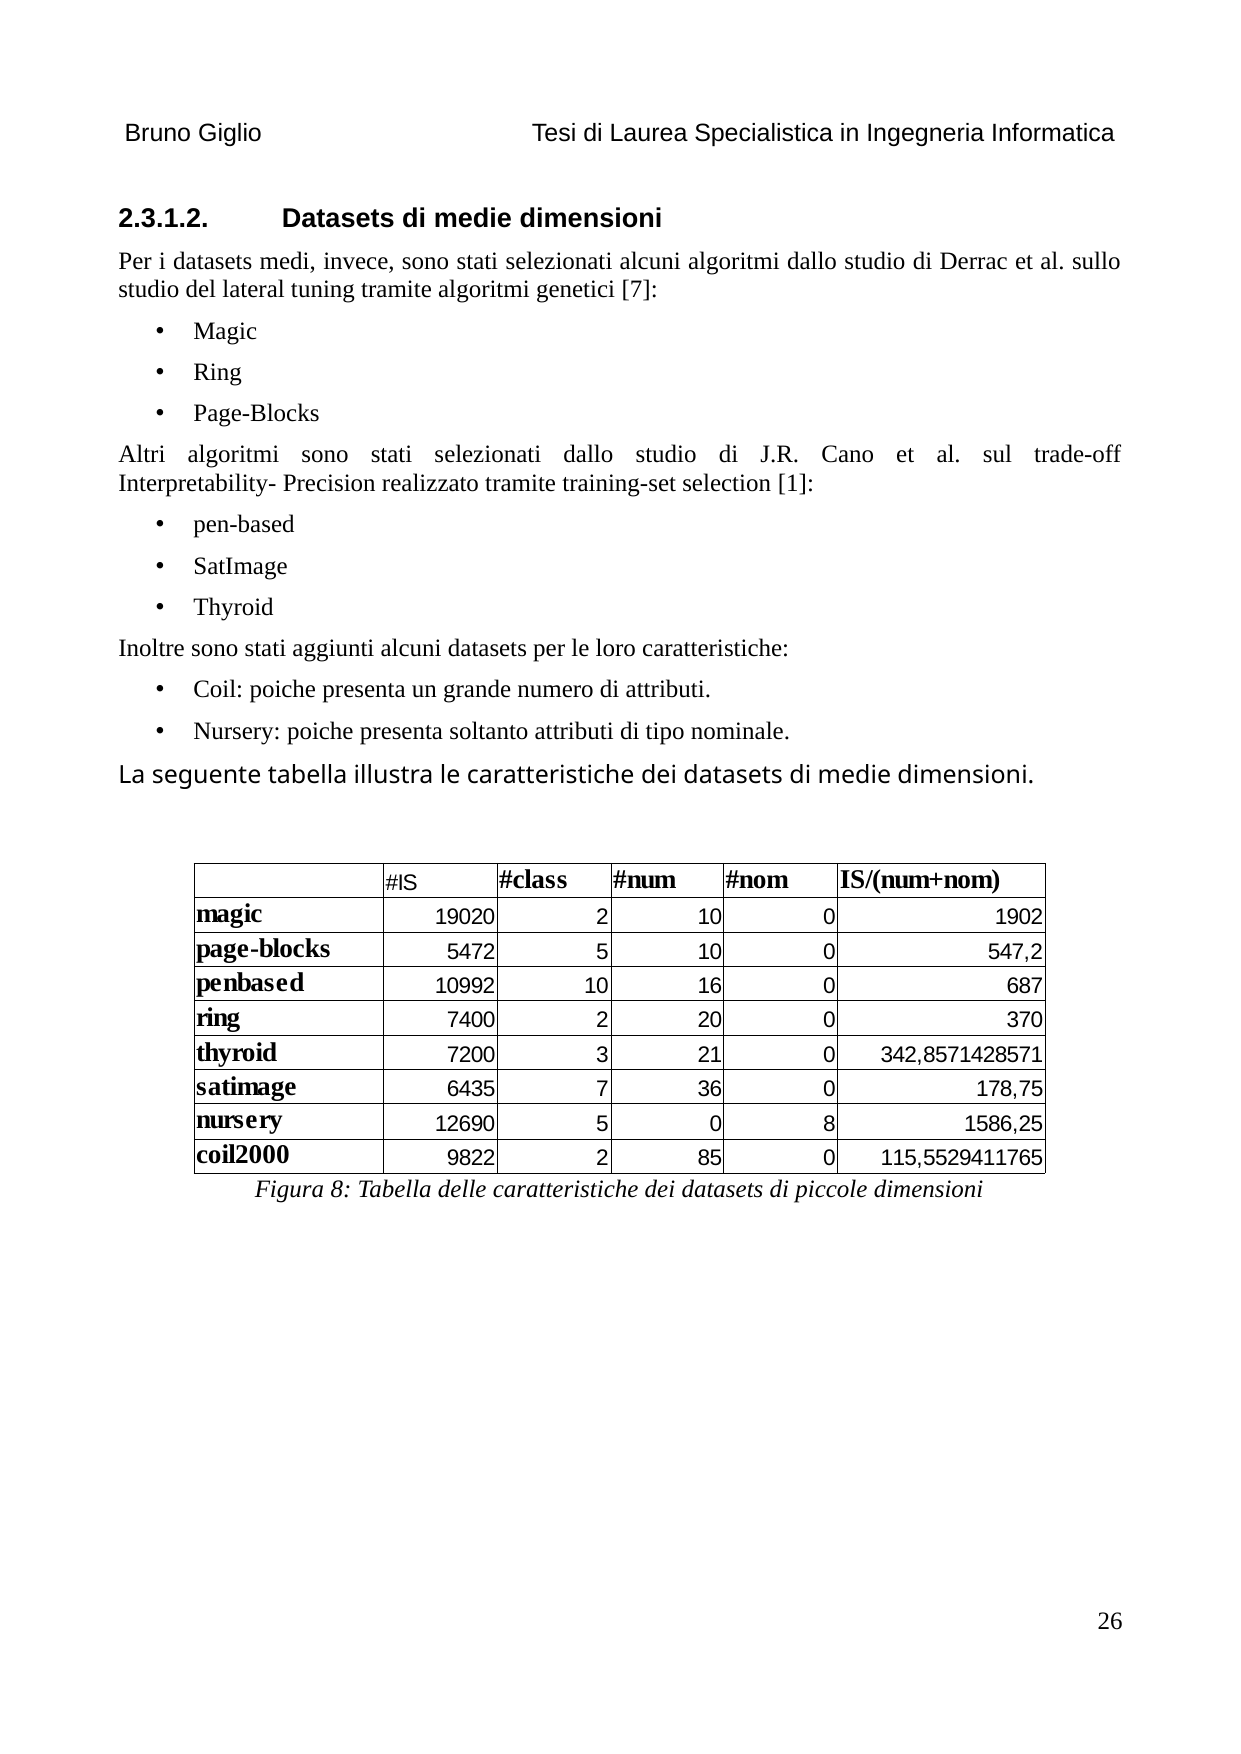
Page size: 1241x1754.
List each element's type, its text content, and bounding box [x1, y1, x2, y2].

list SatImage [156, 551, 1122, 579]
list Page-Blocks [156, 398, 1122, 427]
subtitle Datasets di medie dimensioni [118, 202, 1122, 233]
text La seguente tabella illustra le caratteristiche dei datasets di medie dimensioni. [118, 757, 1122, 791]
list Coil: poiche presenta un grande numero di attributi. [156, 674, 1122, 703]
list Ring [156, 357, 1122, 386]
text Altri algoritmi sono stati selezionati dallo studio di J.R. Cano et al. sul trade-off Interpretability- Precision realizzato tramite training-set selection [1]: [118, 439, 1122, 497]
text Figura 8: Tabella delle caratteristiche dei datasets di piccole dimensioni [193, 863, 1047, 1203]
text Per i datasets medi, invece, sono stati selezionati alcuni algoritmi dallo studio di Derrac et al. sullo studio del lateral tuning tramite algoritmi genetici [7]: [118, 246, 1122, 303]
list Thyroid [156, 592, 1122, 621]
list Nursery: poiche presenta soltanto attributi di tipo nominale. [156, 716, 1122, 744]
list pen-based [156, 509, 1122, 538]
list Magic [156, 316, 1122, 344]
text Inoltre sono stati aggiunti alcuni datasets per le loro caratteristiche: [118, 633, 1122, 662]
